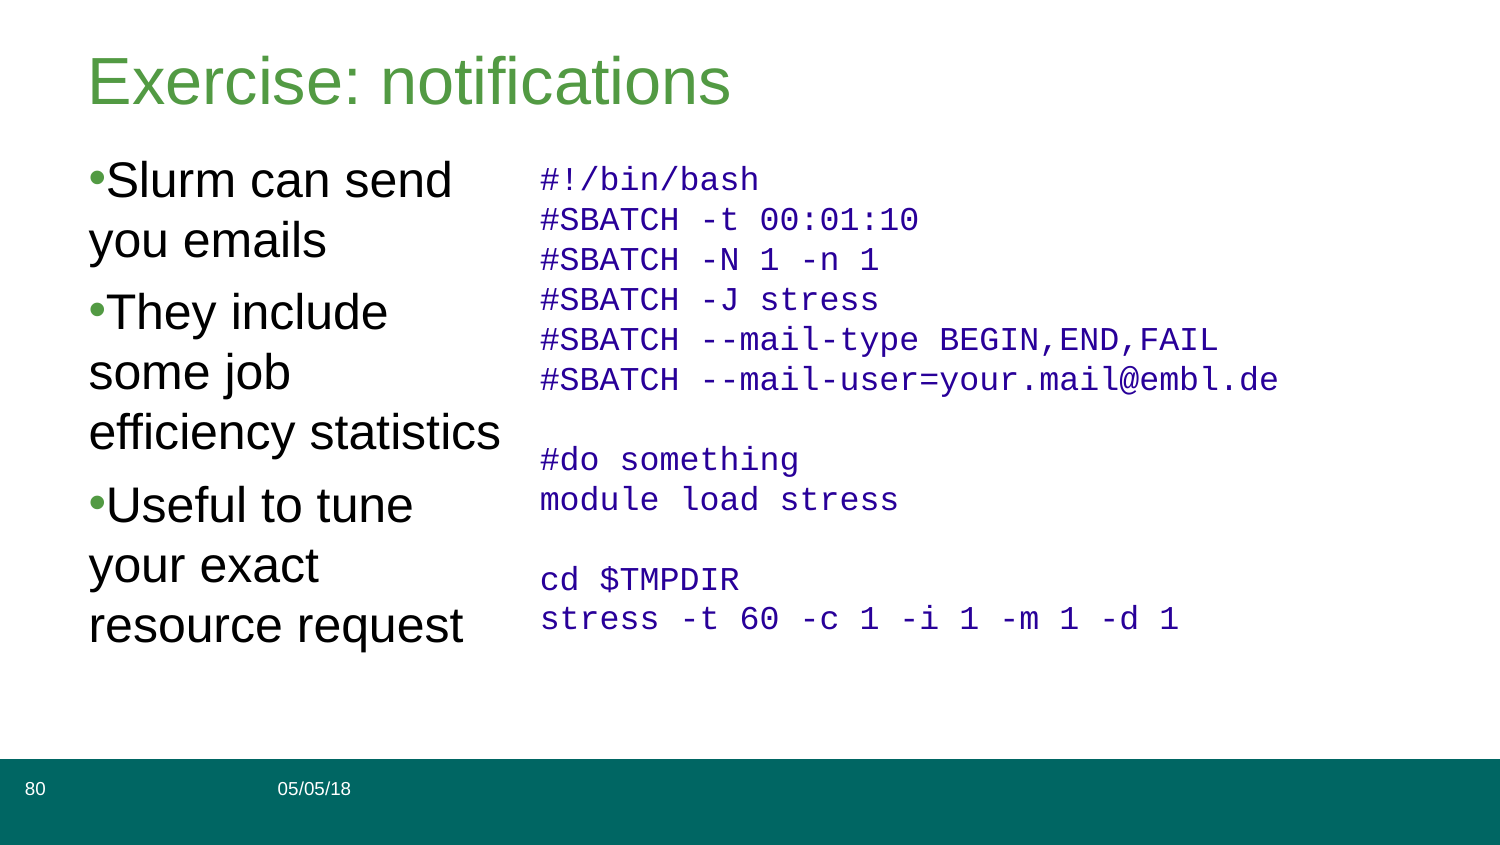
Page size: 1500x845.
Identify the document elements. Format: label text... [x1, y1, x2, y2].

text_box [24, 776, 76, 799]
text_box #!/bin/bash #SBATCH -t 00:01:10 #SBATCH -N 1 -n 1 #SBATCH -J stress #SBATCH --mail-type BEGIN,END,FAIL #SBATCH --mail-user=your.mail@embl.de #do something module load stress cd $TMPDIR stress -t 60 -c 1 -i 1 -m 1 -d 1 [525, 150, 1500, 705]
text_box 05/05/18 [277, 776, 553, 799]
list Slurm can send you emails They include some job efficiency statistics Useful to tune your exact resource request [88, 147, 511, 683]
title Exercise: notifications [87, 37, 1426, 132]
